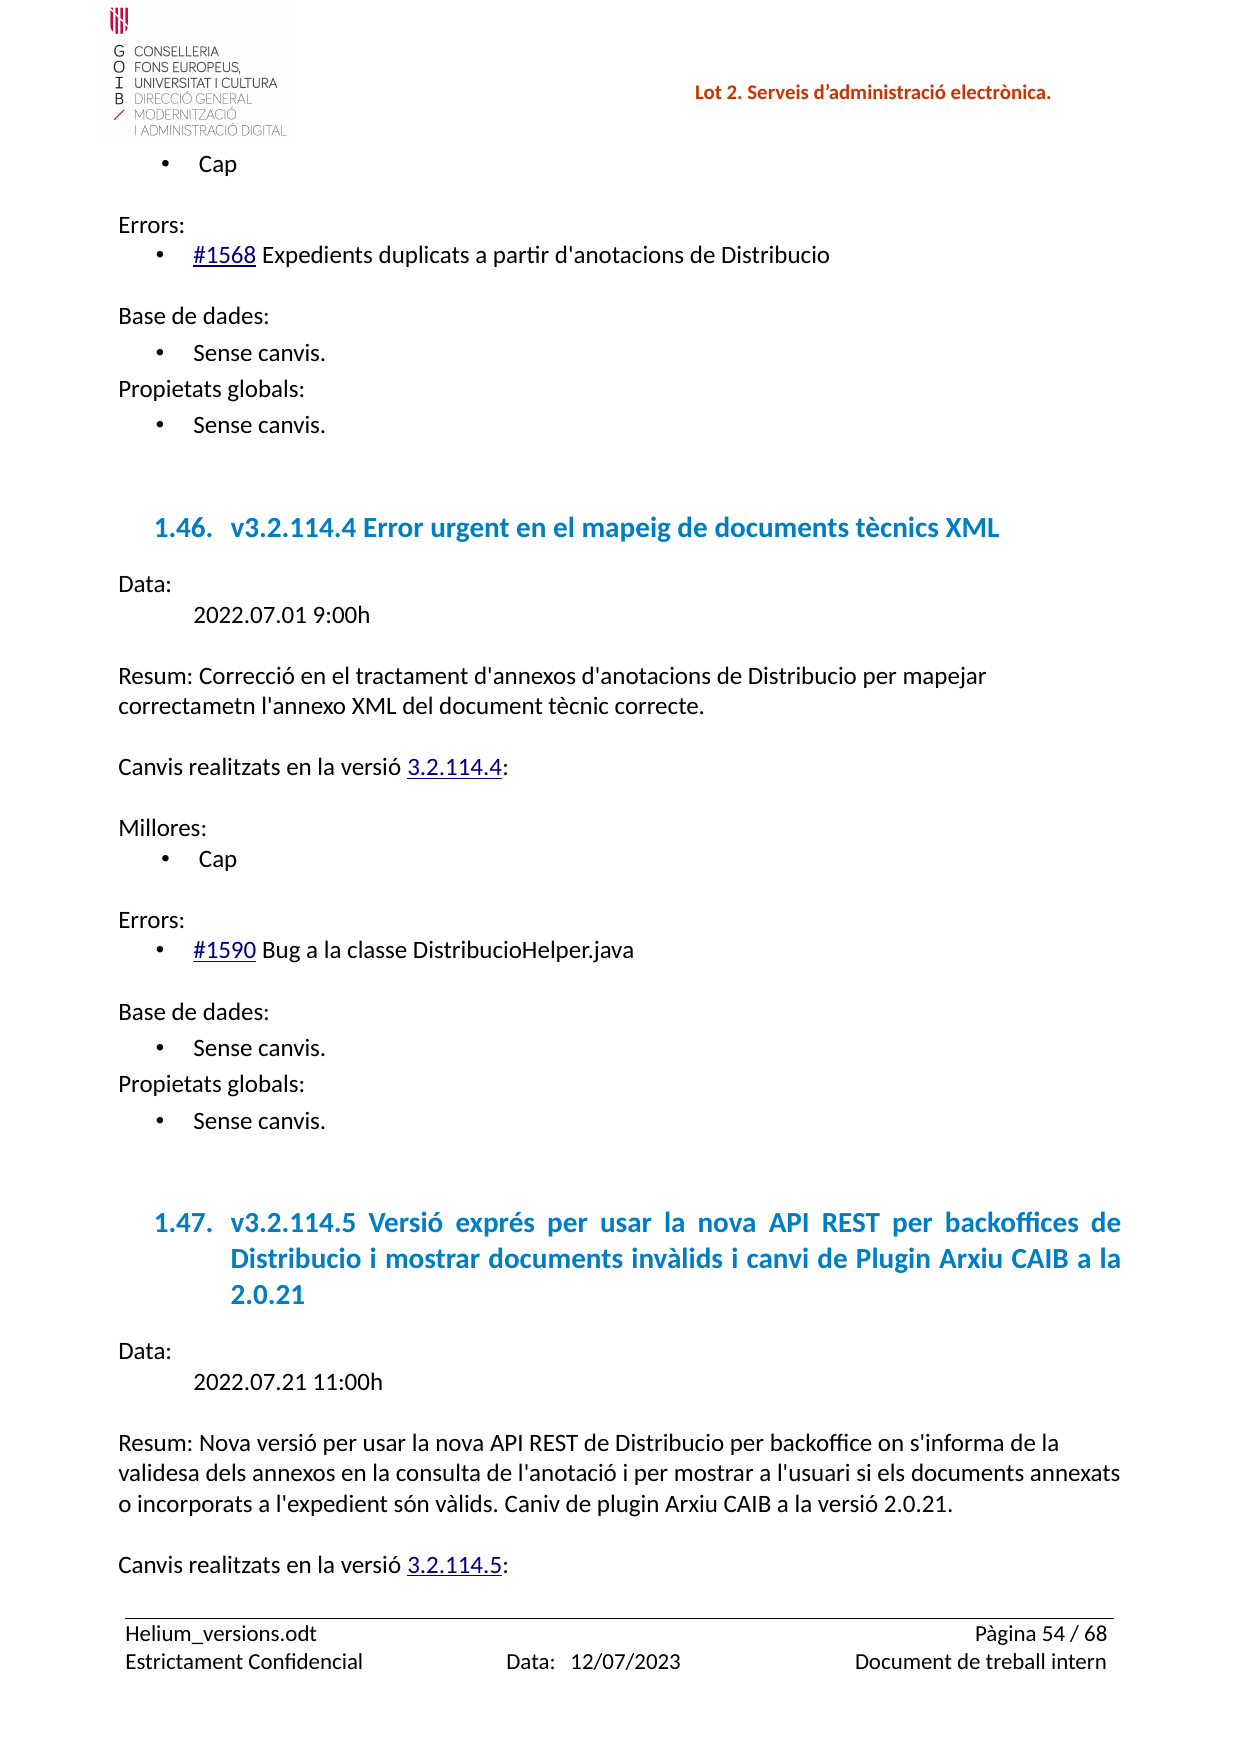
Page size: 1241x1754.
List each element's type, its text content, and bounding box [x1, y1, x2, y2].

text Errors: [118, 904, 1122, 935]
text Propietats globals: [118, 373, 1122, 404]
list #1568 Expedients duplicats a partir d'anotacions de Distribucio [156, 239, 1122, 270]
text Base de dades: [118, 996, 1122, 1026]
list Sense canvis. [156, 410, 1122, 440]
list Sense canvis. [156, 1105, 1122, 1136]
picture [100, 0, 297, 144]
text Propietats globals: [118, 1069, 1122, 1099]
text Data: [118, 1335, 1122, 1366]
list Cap [161, 148, 1122, 178]
subtitle v3.2.114.4 Error urgent en el mapeig de documents tècnics XML [153, 509, 1122, 545]
text Resum: Nova versió per usar la nova API REST de Distribucio per backoffice on s'informa de la validesa dels annexos en la consulta de l'anotació i per mostrar a l'usuari si els documents annexats o incorporats a l'expedient són vàlids. Caniv de plugin Arxiu CAIB a la versió 2.0.21. [118, 1427, 1122, 1518]
list Sense canvis. [156, 1032, 1122, 1063]
list #1590 Bug a la classe DistribucioHelper.java [156, 935, 1122, 965]
text 2022.07.01 9:00h [118, 599, 1122, 629]
text Canvis realitzats en la versió 3.2.114.5: [118, 1549, 1122, 1579]
text Data: [118, 568, 1122, 599]
list Sense canvis. [156, 337, 1122, 367]
text Resum: Correcció en el tractament d'annexos d'anotacions de Distribucio per mapejar correctametn l'annexo XML del document tècnic correcte. [118, 660, 1122, 721]
subtitle v3.2.114.5 Versió exprés per usar la nova API REST per backoffices de Distribucio i mostrar documents invàlids i canvi de Plugin Arxiu CAIB a la 2.0.21 [153, 1204, 1122, 1311]
list Cap [161, 843, 1122, 874]
text Errors: [118, 209, 1122, 239]
text Canvis realitzats en la versió 3.2.114.4: [118, 752, 1122, 782]
text 2022.07.21 11:00h [118, 1366, 1122, 1396]
text Millores: [118, 813, 1122, 843]
text Base de dades: [118, 300, 1122, 331]
